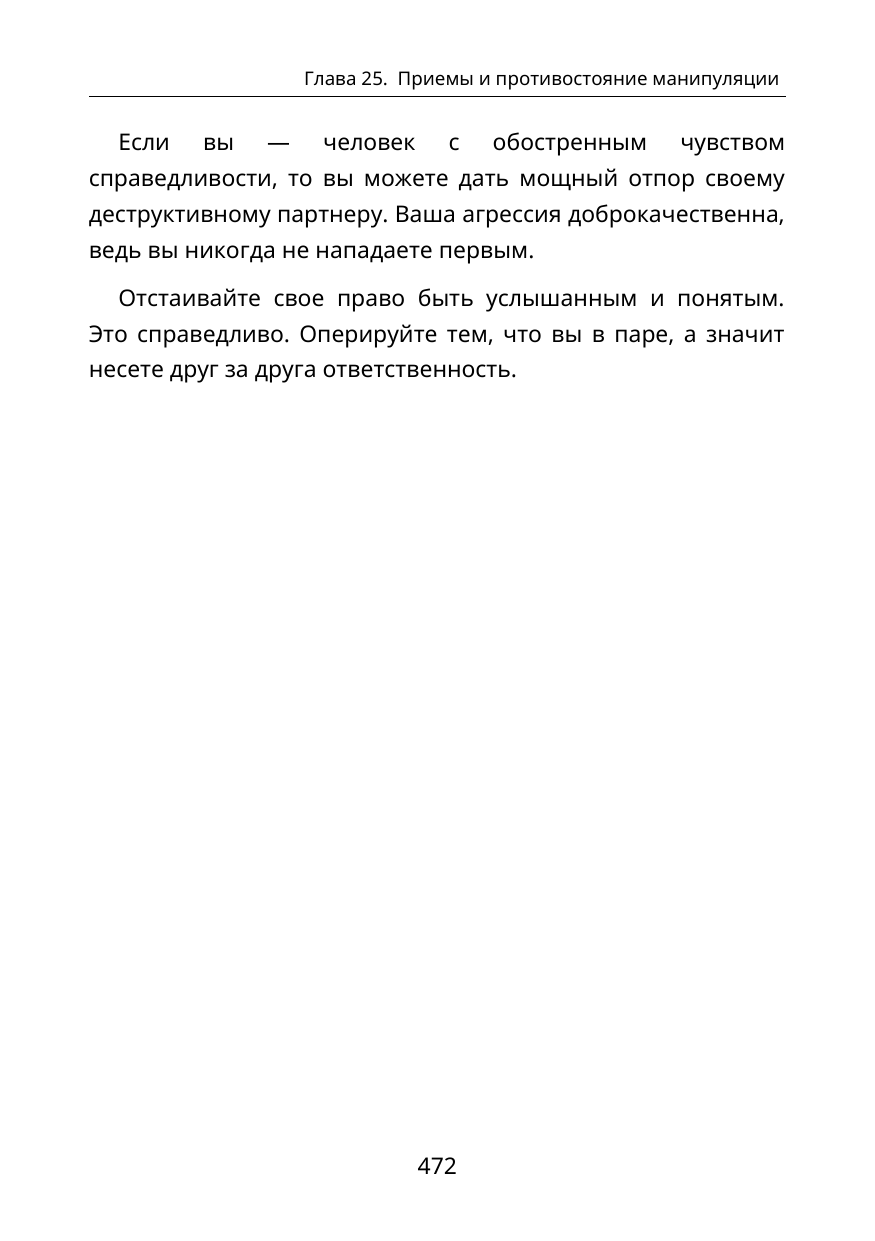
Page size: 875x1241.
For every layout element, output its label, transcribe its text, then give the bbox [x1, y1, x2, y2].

text Если вы — человек с обостренным чувством справедливости, то вы можете дать мощный отпор своему деструктивному партнеру. Ваша агрессия доброкачественна, ведь вы никогда не нападаете первым. [88, 126, 786, 265]
text Отстаивайте свое право быть услышанным и понятым. Это справедливо. Оперируйте тем, что вы в паре, а значит несете друг за друга ответственность. [88, 282, 786, 385]
